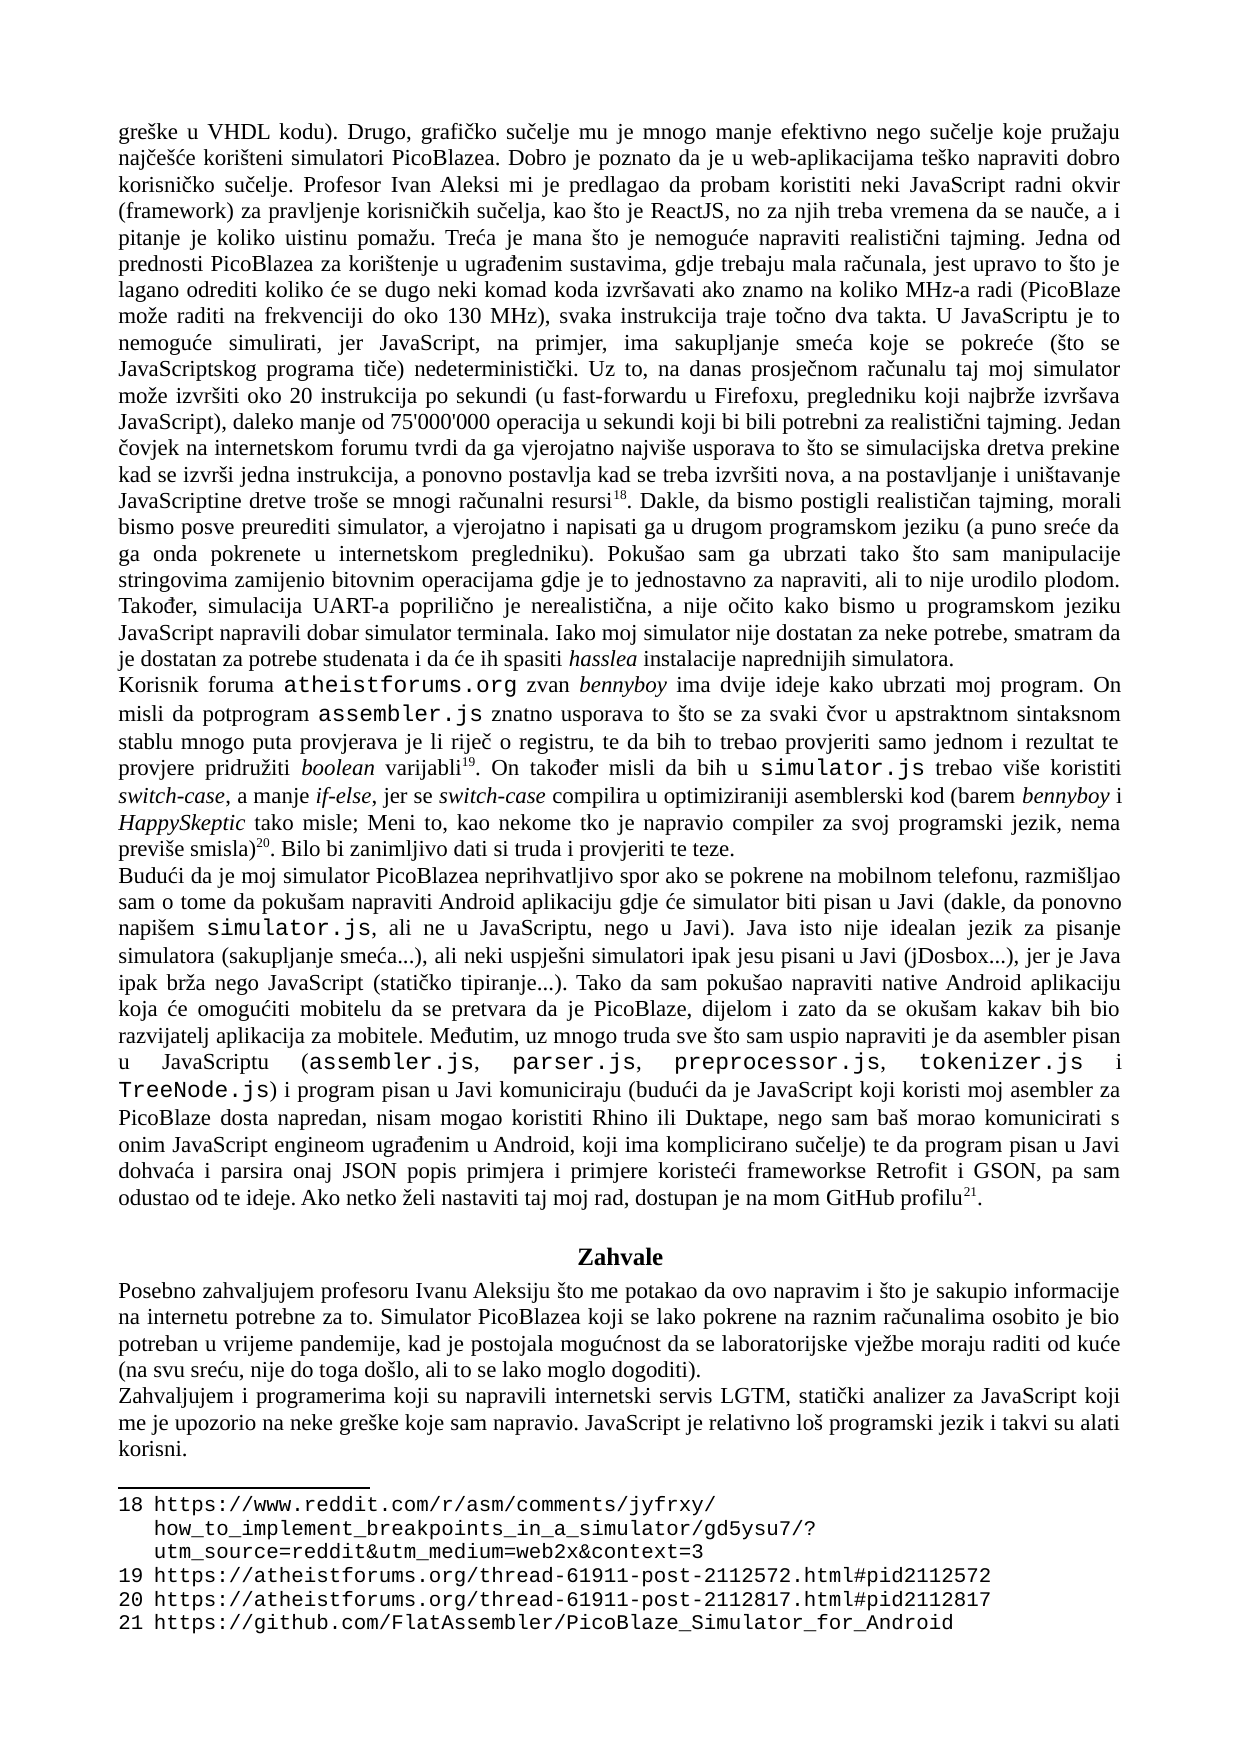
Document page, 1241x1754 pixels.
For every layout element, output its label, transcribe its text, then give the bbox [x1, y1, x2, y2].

text Posebno zahvaljujem profesoru Ivanu Aleksiju što me potakao da ovo napravim i što je sakupio informacije na internetu potrebne za to. Simulator PicoBlazea koji se lako pokrene na raznim računalima osobito je bio potreban u vrijeme pandemije, kad je postojala mogućnost da se laboratorijske vježbe moraju raditi od kuće (na svu sreću, nije do toga došlo, ali to se lako moglo dogoditi). [118, 1277, 1122, 1382]
text https://atheistforums.org/thread-61911-post-2112817.html#pid2112817 [118, 1588, 1122, 1612]
text https://atheistforums.org/thread-61911-post-2112572.html#pid2112572 [118, 1565, 1122, 1588]
text Budući da je moj simulator PicoBlazea neprihvatljivo spor ako se pokrene na mobilnom telefonu, razmišljao sam o tome da pokušam napraviti Android aplikaciju gdje će simulator biti pisan u Javi (dakle, da ponovno napišem simulator.js, ali ne u JavaScriptu, nego u Javi). Java isto nije idealan jezik za pisanje simulatora (sakupljanje smeća...), ali neki uspješni simulatori ipak jesu pisani u Javi (jDosbox...), jer je Java ipak brža nego JavaScript (statičko tipiranje...). Tako da sam pokušao napraviti native Android aplikaciju koja će omogućiti mobitelu da se pretvara da je PicoBlaze, dijelom i zato da se okušam kakav bih bio razvijatelj aplikacija za mobitele. Međutim, uz mnogo truda sve što sam uspio napraviti je da asembler pisan u JavaScriptu (assembler.js, parser.js, preprocessor.js, tokenizer.js i TreeNode.js) i program pisan u Javi komuniciraju (budući da je JavaScript koji koristi moj asembler za PicoBlaze dosta napredan, nisam mogao koristiti Rhino ili Duktape, nego sam baš morao komunicirati s onim JavaScript engineom ugrađenim u Android, koji ima komplicirano sučelje) te da program pisan u Javi dohvaća i parsira onaj JSON popis primjera i primjere koristeći frameworkse Retrofit i GSON, pa sam odustao od te ideje. Ako netko želi nastaviti taj moj rad, dostupan je na mom GitHub profilu. [118, 862, 1122, 1210]
text https://www.reddit.com/r/asm/comments/jyfrxy/how_to_implement_breakpoints_in_a_simulator/gd5ysu7/?utm_source=reddit&utm_medium=web2x&context=3 [118, 1494, 1122, 1565]
text Zahvale [118, 1242, 1122, 1271]
text Korisnik foruma atheistforums.org zvan bennyboy ima dvije ideje kako ubrzati moj program. On misli da potprogram assembler.js znatno usporava to što se za svaki čvor u apstraktnom sintaksnom stablu mnogo puta provjerava je li riječ o registru, te da bih to trebao provjeriti samo jednom i rezultat te provjere pridružiti boolean varijabli. On također misli da bih u simulator.js trebao više koristiti switch-case, a manje if-else, jer se switch-case compilira u optimiziraniji asemblerski kod (barem bennyboy i HappySkeptic tako misle; Meni to, kao nekome tko je napravio compiler za svoj programski jezik, nema previše smisla). Bilo bi zanimljivo dati si truda i provjeriti te teze. [118, 672, 1122, 862]
text Zahvaljujem i programerima koji su napravili internetski servis LGTM, statički analizer za JavaScript koji me je upozorio na neke greške koje sam napravio. JavaScript je relativno loš programski jezik i takvi su alati korisni. [118, 1382, 1122, 1461]
text greške u VHDL kodu). Drugo, grafičko sučelje mu je mnogo manje efektivno nego sučelje koje pružaju najčešće korišteni simulatori PicoBlazea. Dobro je poznato da je u web-aplikacijama teško napraviti dobro korisničko sučelje. Profesor Ivan Aleksi mi je predlagao da probam koristiti neki JavaScript radni okvir (framework) za pravljenje korisničkih sučelja, kao što je ReactJS, no za njih treba vremena da se nauče, a i pitanje je koliko uistinu pomažu. Treća je mana što je nemoguće napraviti realistični tajming. Jedna od prednosti PicoBlazea za korištenje u ugrađenim sustavima, gdje trebaju mala računala, jest upravo to što je lagano odrediti koliko će se dugo neki komad koda izvršavati ako znamo na koliko MHz-a radi (PicoBlaze može raditi na frekvenciji do oko 130 MHz), svaka instrukcija traje točno dva takta. U JavaScriptu je to nemoguće simulirati, jer JavaScript, na primjer, ima sakupljanje smeća koje se pokreće (što se JavaScriptskog programa tiče) nedeterministički. Uz to, na danas prosječnom računalu taj moj simulator može izvršiti oko 20 instrukcija po sekundi (u fast-forwardu u Firefoxu, pregledniku koji najbrže izvršava JavaScript), daleko manje od 75'000'000 operacija u sekundi koji bi bili potrebni za realistični tajming. Jedan čovjek na internetskom forumu tvrdi da ga vjerojatno najviše usporava to što se simulacijska dretva prekine kad se izvrši jedna instrukcija, a ponovno postavlja kad se treba izvršiti nova, a na postavljanje i uništavanje JavaScriptine dretve troše se mnogi računalni resursi. Dakle, da bismo postigli realističan tajming, morali bismo posve preurediti simulator, a vjerojatno i napisati ga u drugom programskom jeziku (a puno sreće da ga onda pokrenete u internetskom pregledniku). Pokušao sam ga ubrzati tako što sam manipulacije stringovima zamijenio bitovnim operacijama gdje je to jednostavno za napraviti, ali to nije urodilo plodom. Također, simulacija UART-a poprilično je nerealistična, a nije očito kako bismo u programskom jeziku JavaScript napravili dobar simulator terminala. Iako moj simulator nije dostatan za neke potrebe, smatram da je dostatan za potrebe studenata i da će ih spasiti hasslea instalacije naprednijih simulatora. [118, 118, 1122, 672]
text https://github.com/FlatAssembler/PicoBlaze_Simulator_for_Android [118, 1612, 1122, 1636]
